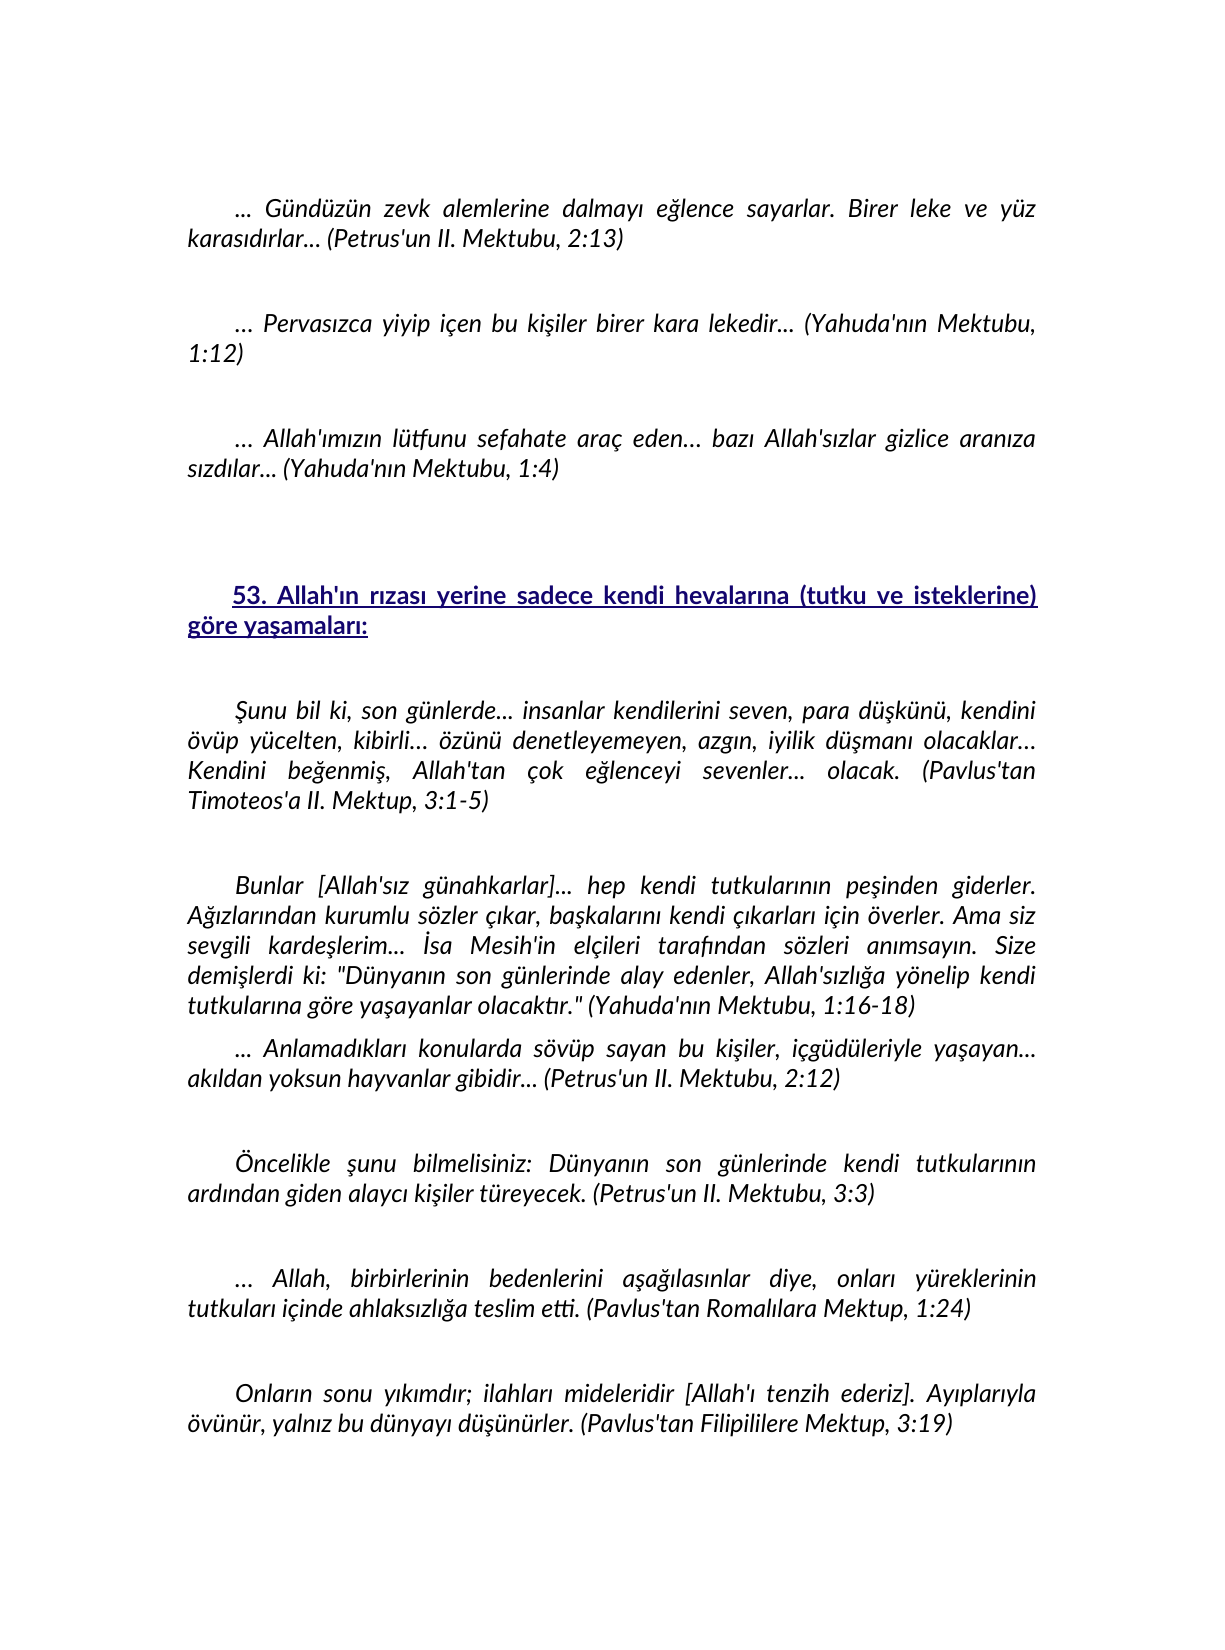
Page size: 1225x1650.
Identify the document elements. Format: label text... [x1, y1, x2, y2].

subtitle ... Anlamadıkları konularda sövüp sayan bu kişiler, içgüdüleriyle yaşayan... akıldan yoksun hayvanlar gibidir... (Petrus'un II. Mektubu, 2:12) [187, 1032, 1037, 1092]
subtitle Onların sonu yıkımdır; ilahları mideleridir [Allah'ı tenzih ederiz]. Ayıplarıyla övünür, yalnız bu dünyayı düşünürler. (Pavlus'tan Filipililere Mektup, 3:19) [187, 1377, 1037, 1437]
subtitle Öncelikle şunu bilmelisiniz: Dünyanın son günlerinde kendi tutkularının ardından giden alaycı kişiler türeyecek. (Petrus'un II. Mektubu, 3:3) [187, 1147, 1037, 1207]
subtitle … Allah'ımızın lütfunu sefahate araç eden… bazı Allah'sızlar gizlice aranıza sızdılar... (Yahuda'nın Mektubu, 1:4) [187, 422, 1037, 482]
subtitle ... Gündüzün zevk alemlerine dalmayı eğlence sayarlar. Birer leke ve yüz karasıdırlar... (Petrus'un II. Mektubu, 2:13) [187, 192, 1037, 252]
subtitle … Pervasızca yiyip içen bu kişiler birer kara lekedir... (Yahuda'nın Mektubu, 1:12) [187, 307, 1037, 367]
text 53. Allah'ın rızası yerine sadece kendi hevalarına (tutku ve isteklerine) göre yaşamaları: [187, 580, 1037, 640]
subtitle Şunu bil ki, son günlerde... insanlar kendilerini seven, para düşkünü, kendini övüp yücelten, kibirli… özünü denetleyemeyen, azgın, iyilik düşmanı olacaklar… Kendini beğenmiş, Allah'tan çok eğlenceyi sevenler... olacak. (Pavlus'tan Timoteos'a II. Mektup, 3:1-5) [187, 695, 1037, 815]
subtitle Bunlar [Allah'sız günahkarlar]... hep kendi tutkularının peşinden giderler. Ağızlarından kurumlu sözler çıkar, başkalarını kendi çıkarları için överler. Ama siz sevgili kardeşlerim... İsa Mesih'in elçileri tarafından sözleri anımsayın. Size demişlerdi ki: "Dünyanın son günlerinde alay edenler, Allah'sızlığa yönelip kendi tutkularına göre yaşayanlar olacaktır." (Yahuda'nın Mektubu, 1:16-18) [187, 870, 1037, 1020]
subtitle … Allah, birbirlerinin bedenlerini aşağılasınlar diye, onları yüreklerinin tutkuları içinde ahlaksızlığa teslim etti. (Pavlus'tan Romalılara Mektup, 1:24) [187, 1262, 1037, 1322]
